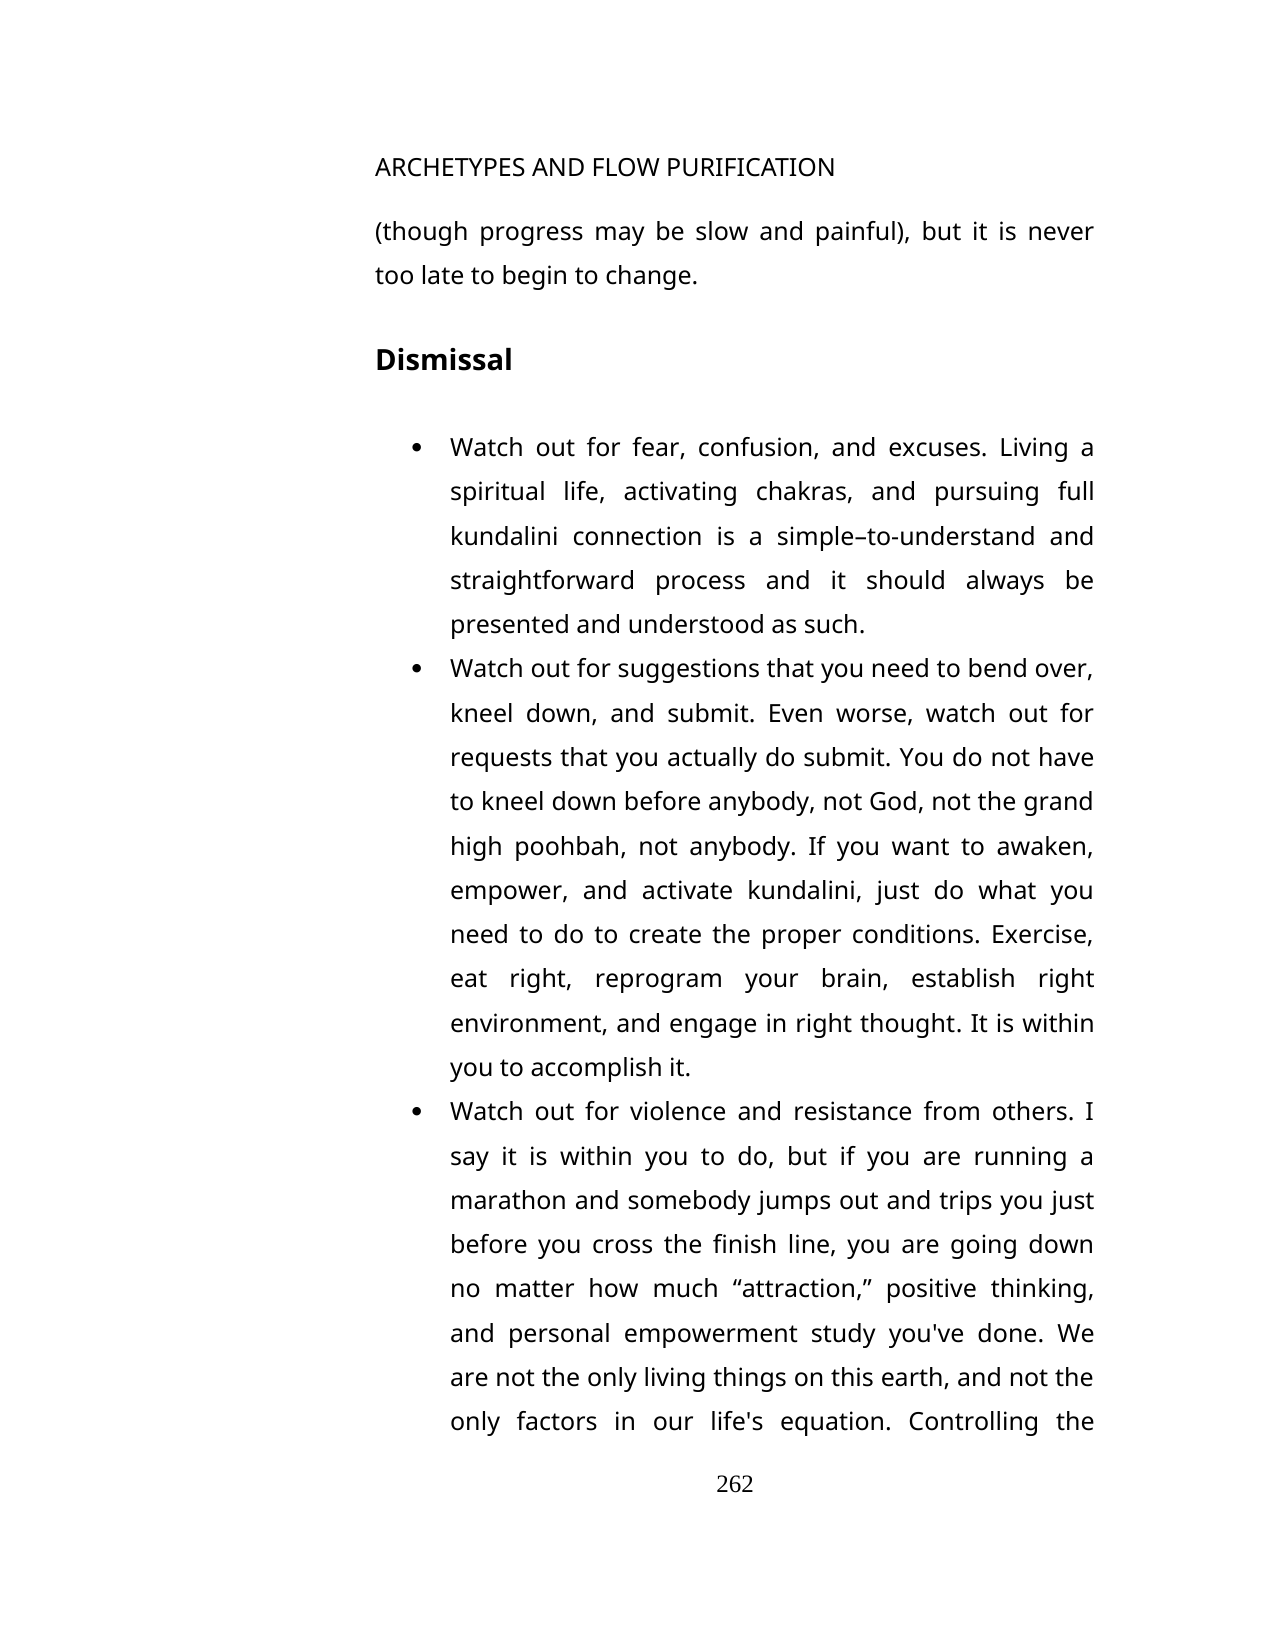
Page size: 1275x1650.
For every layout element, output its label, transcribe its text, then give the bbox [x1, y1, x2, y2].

list Watch out for violence and resistance from others. I say it is within you to do, but if you are running a marathon and somebody jumps out and trips you just before you cross the finish line, you are going down no matter how much “attraction,” positive thinking, and personal empowerment study you've done. We are not the only living things on this earth, and not the only factors in our life's equation. Controlling the [412, 1094, 1095, 1438]
list Watch out for fear, confusion, and excuses. Living a spiritual life, activating chakras, and pursuing full kundalini connection is a simple–to-understand and straightforward process and it should always be presented and understood as such. [412, 430, 1095, 641]
subtitle Dismissal [375, 339, 1095, 379]
text (though progress may be slow and painful), but it is never too late to begin to change. [375, 213, 1095, 292]
list Watch out for suggestions that you need to bend over, kneel down, and submit. Even worse, watch out for requests that you actually do submit. You do not have to kneel down before anybody, not God, not the grand high poohbah, not anybody. If you want to awaken, empower, and activate kundalini, just do what you need to do to create the proper conditions. Exercise, eat right, reprogram your brain, establish right environment, and engage in right thought. It is within you to accomplish it. [412, 651, 1095, 1084]
